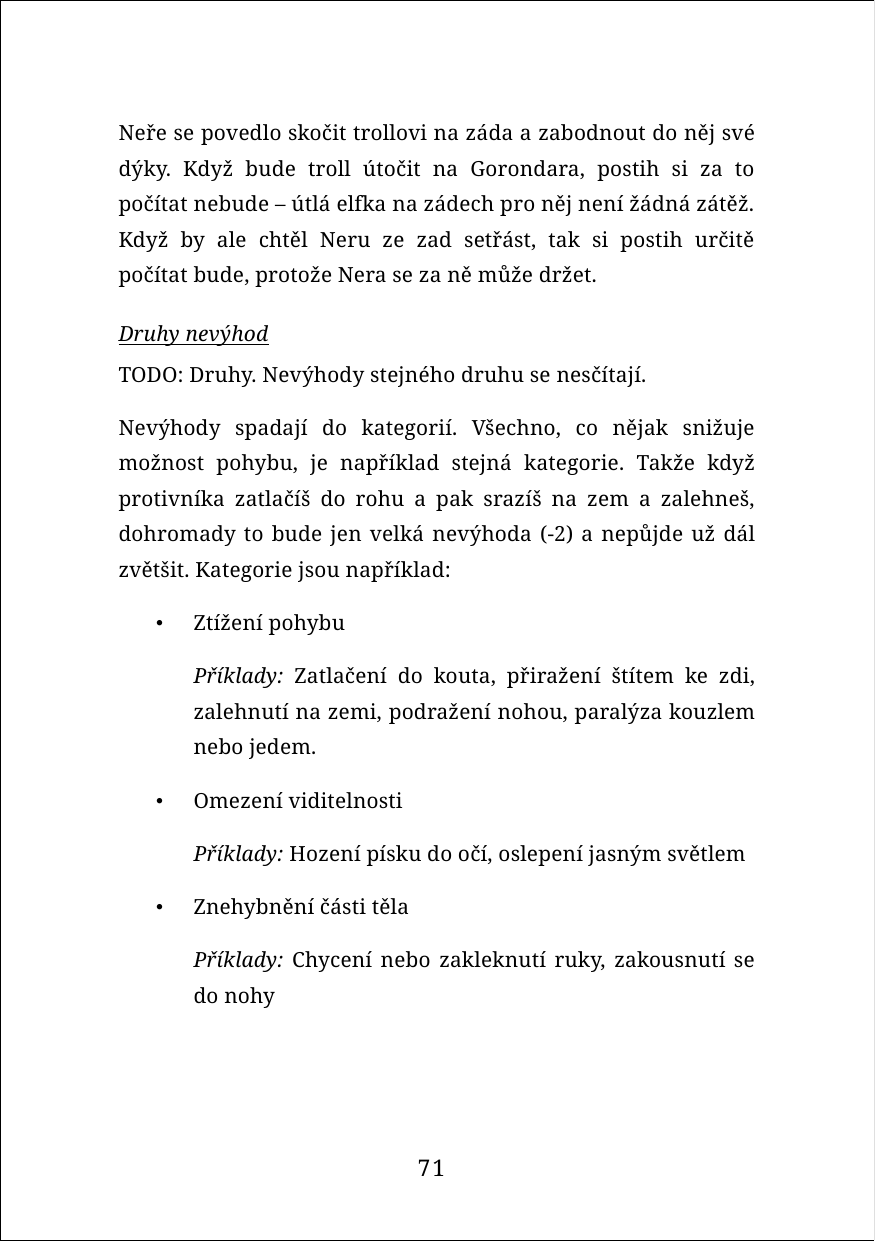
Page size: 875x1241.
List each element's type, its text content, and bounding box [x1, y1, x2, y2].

text Nevýhody spadají do kategorií. Všechno, co nějak snižuje možnost pohybu, je například stejná kategorie. Takže když protivníka zatlačíš do rohu a pak srazíš na zem a zalehneš, dohromady to bude jen velká nevýhoda (-2) a nepůjde už dál zvětšit. Kategorie jsou například: [118, 413, 756, 583]
list Příklady: Chycení nebo zakleknutí ruky, zakousnutí se do nohy [156, 945, 756, 1009]
subtitle Druhy nevýhod [118, 319, 756, 348]
text Neře se povedlo skočit trollovi na záda a zabodnout do něj své dýky. Když bude troll útočit na Gorondara, postih si za to počítat nebude – útlá elfka na zádech pro něj není žádná zátěž. Když by ale chtěl Neru ze zad setřást, tak si postih určitě počítat bude, protože Nera se za ně může držet. [118, 118, 756, 289]
list Příklady: Hození písku do očí, oslepení jasným světlem [156, 839, 756, 867]
list Omezení viditelnosti [156, 786, 756, 814]
text TODO: Druhy. Nevýhody stejného druhu se nesčítají. [118, 360, 756, 388]
list Znehybnění části těla [156, 892, 756, 921]
list Ztížení pohybu [156, 608, 756, 637]
list Příklady: Zatlačení do kouta, přiražení štítem ke zdi, zalehnutí na zemi, podražení nohou, paralýza kouzlem nebo jedem. [156, 661, 756, 761]
